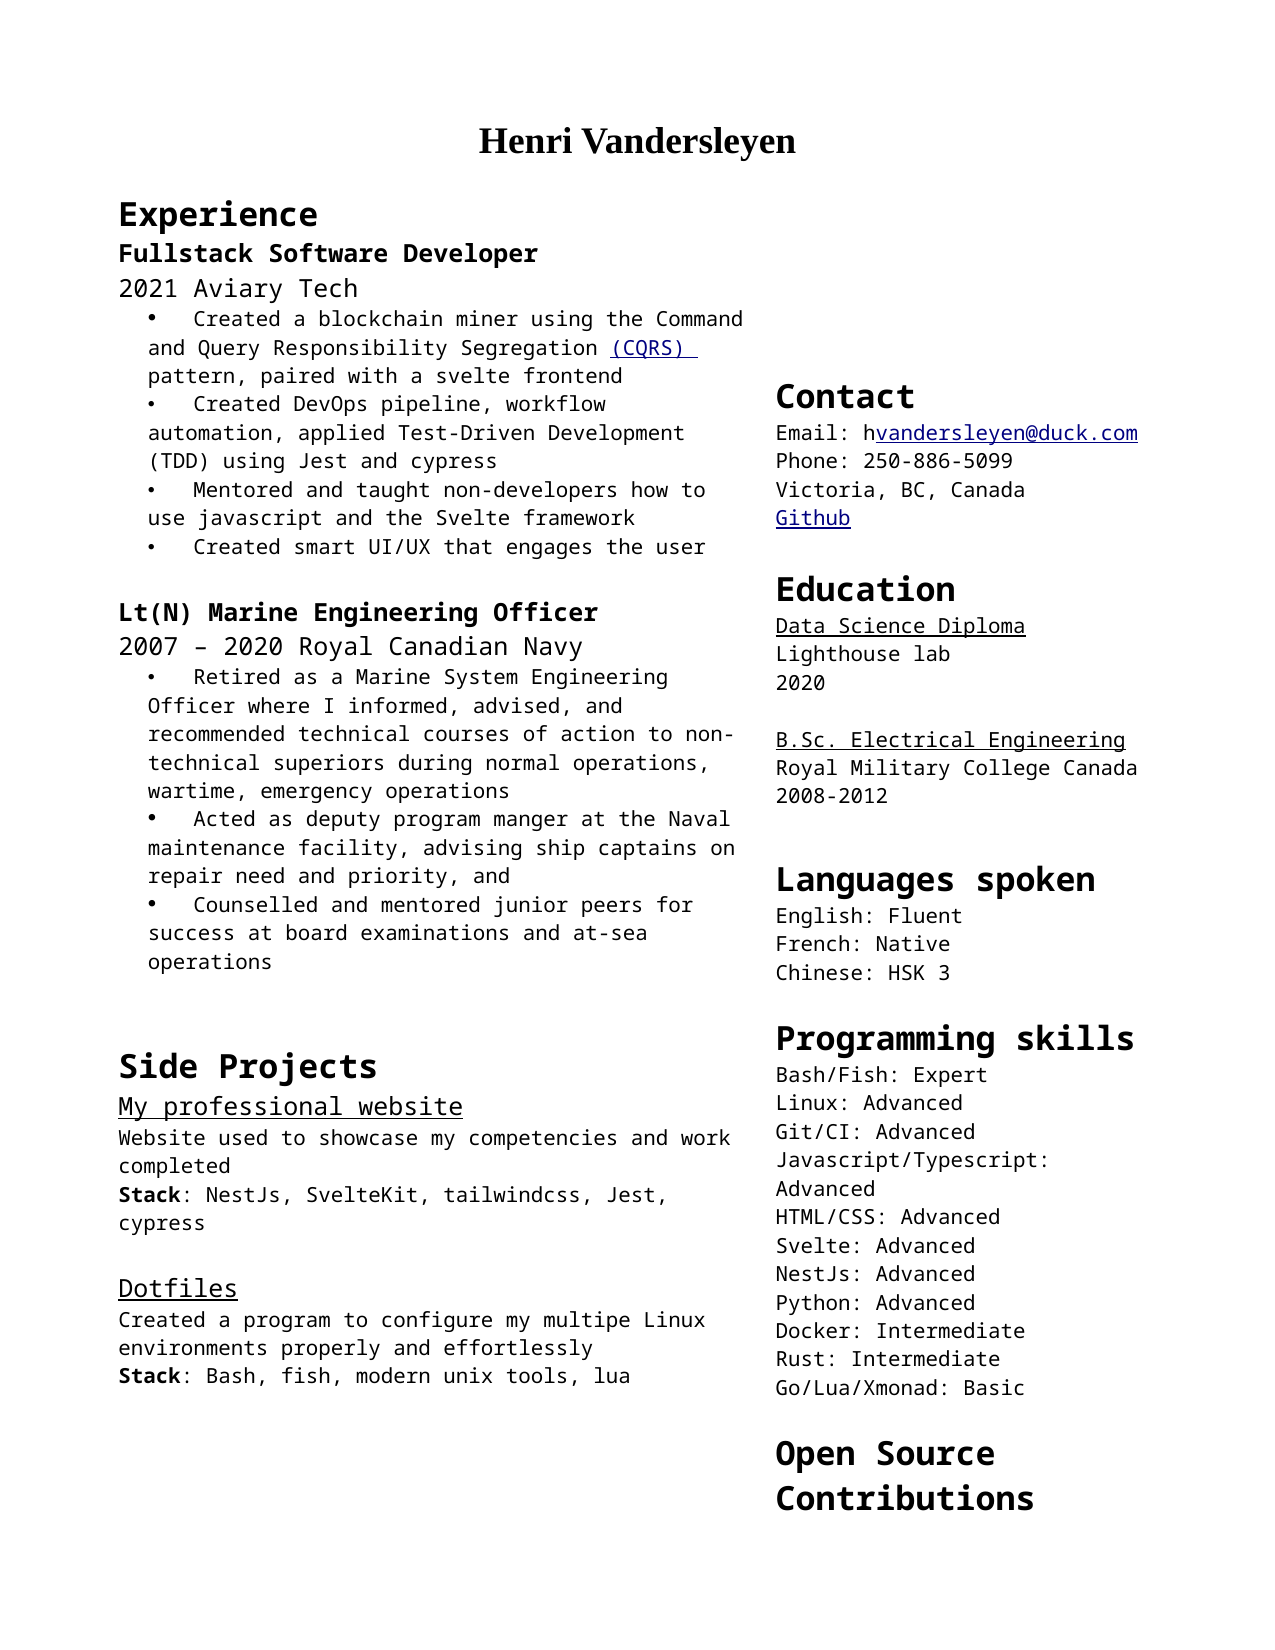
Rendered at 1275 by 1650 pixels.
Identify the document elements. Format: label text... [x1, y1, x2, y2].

text Bash/Fish: Expert [775, 1060, 1157, 1088]
list Created a blockchain miner using the Command and Query Responsibility Segregation (CQRS) pattern, paired with a svelte frontend [148, 304, 746, 389]
text My professional website [118, 1089, 746, 1123]
text Programming skills [775, 1015, 1157, 1060]
list Created DevOps pipeline, workflow automation, applied Test-Driven Development (TDD) using Jest and cypress [148, 389, 746, 475]
text Lighthouse lab [775, 639, 1157, 668]
text Experience [118, 191, 746, 236]
text Fullstack Software Developer [118, 236, 746, 270]
text Git/CI: Advanced [775, 1117, 1157, 1145]
text English: Fluent [775, 901, 1157, 929]
text Go/Lua/Xmonad: Basic [775, 1373, 1157, 1401]
text Stack: NestJs, SvelteKit, tailwindcss, Jest, cypress [118, 1180, 746, 1237]
text Github [775, 503, 1157, 532]
list Retired as a Marine System Engineering Officer where I informed, advised, and recommended technical courses of action to non-technical superiors during normal operations, wartime, emergency operations [148, 662, 746, 804]
text Docker: Intermediate [775, 1316, 1157, 1344]
text Contact [775, 372, 1157, 418]
text 2007 – 2020 Royal Canadian Navy [118, 628, 746, 662]
text Side Projects [118, 1009, 746, 1089]
text 2021 Aviary Tech [118, 270, 746, 304]
text Linux: Advanced [775, 1088, 1157, 1117]
text Javascript/Typescript: Advanced [775, 1145, 1157, 1202]
text Data Science Diploma [775, 611, 1157, 639]
text Chinese: HSK 3 [775, 958, 1157, 986]
text Languages spoken [775, 856, 1157, 901]
list Acted as deputy program manger at the Naval maintenance facility, advising ship captains on repair need and priority, and [148, 804, 746, 890]
text Lt(N) Marine Engineering Officer [118, 594, 746, 628]
text 2020 [775, 668, 1157, 696]
list Mentored and taught non-developers how to use javascript and the Svelte framework [148, 475, 746, 532]
text Stack: Bash, fish, modern unix tools, lua [118, 1362, 746, 1390]
text Python: Advanced [775, 1288, 1157, 1316]
text Education [775, 566, 1157, 611]
text Dotfiles [118, 1271, 746, 1305]
text Victoria, BC, Canada [775, 475, 1157, 503]
text Royal Military College Canada [775, 753, 1157, 782]
text Svelte: Advanced [775, 1231, 1157, 1259]
text Rust: Intermediate [775, 1344, 1157, 1373]
text NestJs: Advanced [775, 1259, 1157, 1288]
text Phone: 250-886-5099 [775, 446, 1157, 475]
text Website used to showcase my competencies and work completed [118, 1123, 746, 1180]
text Created a program to configure my multipe Linux environments properly and effortlessly [118, 1305, 746, 1362]
text B.Sc. Electrical Engineering [775, 725, 1157, 753]
list Counselled and mentored junior peers for success at board examinations and at-sea operations [148, 890, 746, 975]
text Email: hvandersleyen@duck.com [775, 418, 1157, 446]
text French: Native [775, 929, 1157, 958]
text Open Source Contributions [775, 1430, 1157, 1521]
text 2008-2012 [775, 782, 1157, 810]
list Created smart UI/UX that engages the user [148, 532, 746, 560]
text HTML/CSS: Advanced [775, 1202, 1157, 1231]
